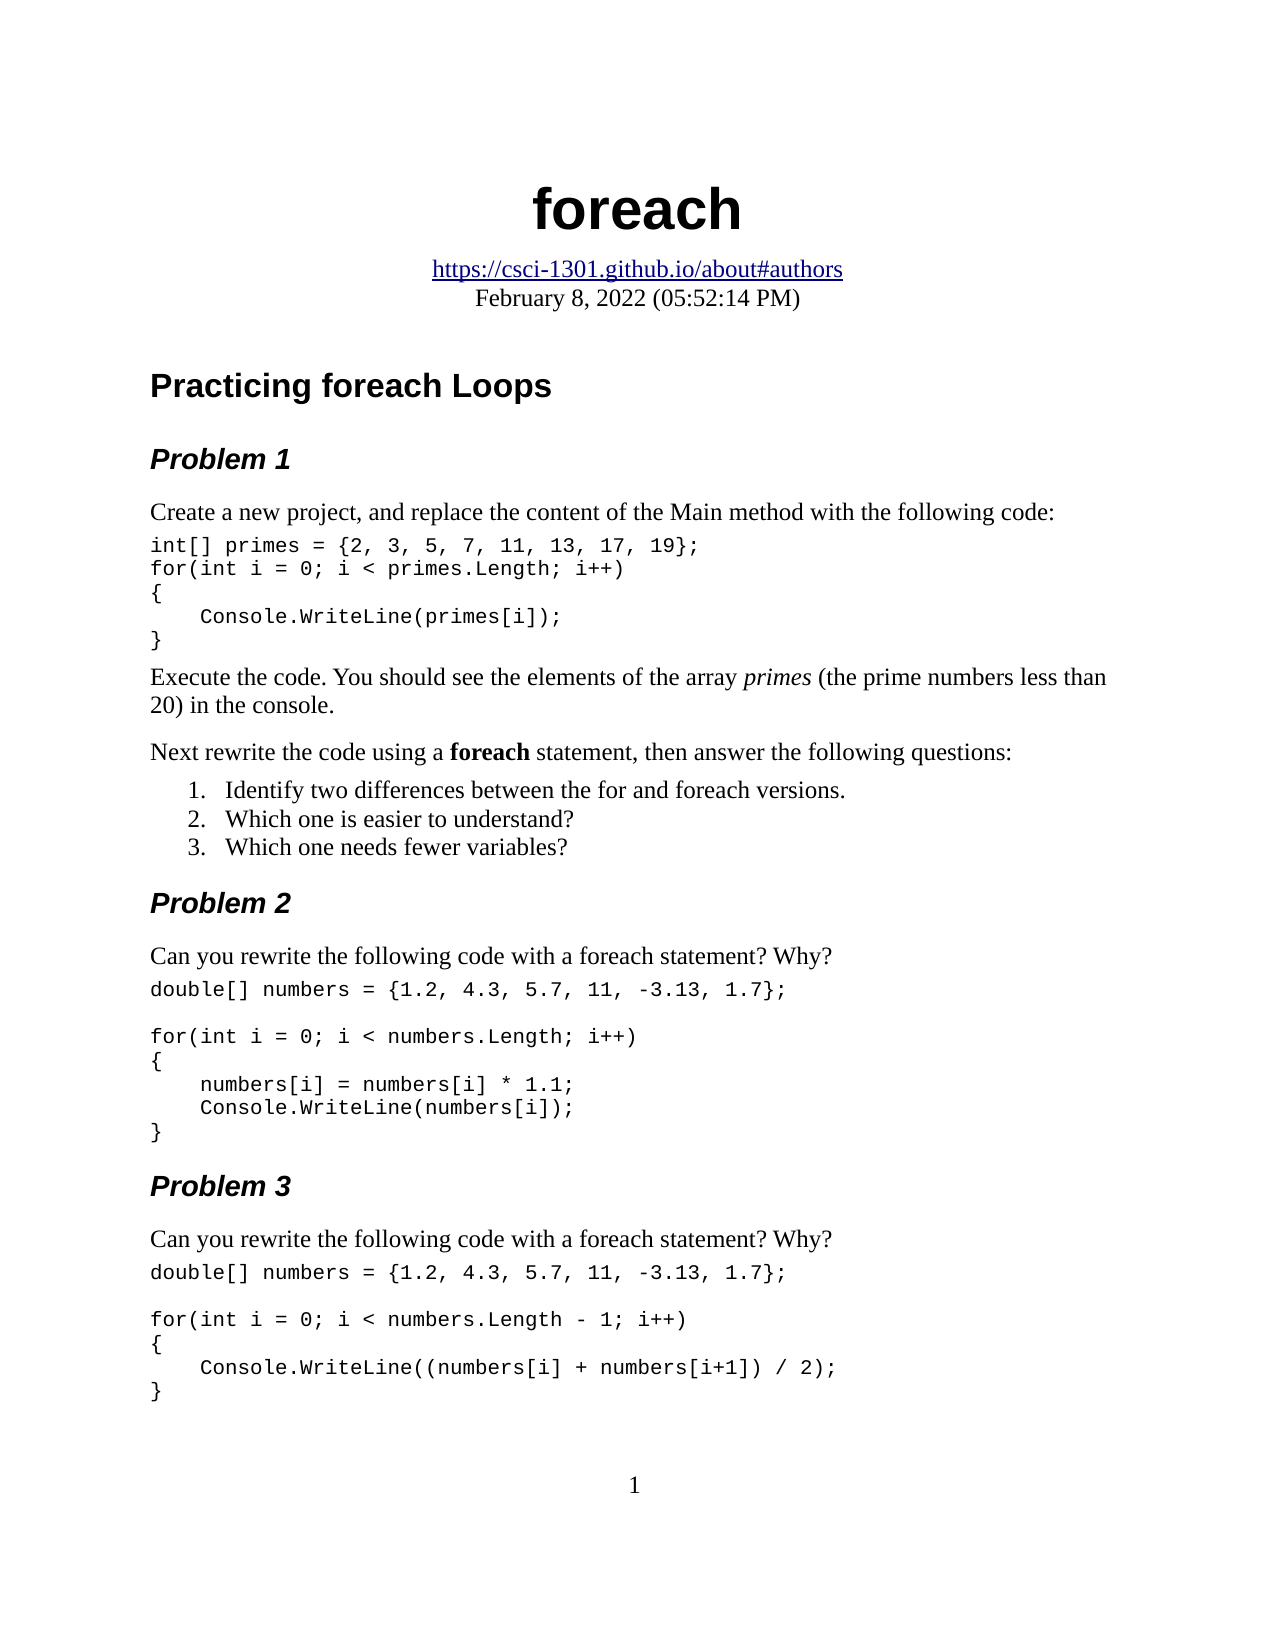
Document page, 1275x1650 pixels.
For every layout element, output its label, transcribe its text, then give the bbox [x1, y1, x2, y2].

title foreach [150, 175, 1125, 242]
text https://csci-1301.github.io/about#authors [150, 254, 1125, 283]
subtitle Practicing foreach Loops [150, 366, 1125, 404]
text double[] numbers = {1.2, 4.3, 5.7, 11, -3.13, 1.7}; [150, 1262, 1125, 1286]
list Which one needs fewer variables? [187, 832, 1125, 861]
text } [150, 1380, 1125, 1404]
text Console.WriteLine(numbers[i]); [150, 1097, 1125, 1121]
text Next rewrite the code using a foreach statement, then answer the following questions: [150, 737, 1125, 766]
text for(int i = 0; i < primes.Length; i++) [150, 558, 1125, 582]
text { [150, 582, 1125, 606]
text numbers[i] = numbers[i] * 1.1; [150, 1073, 1125, 1097]
list Which one is easier to understand? [187, 804, 1125, 832]
text } [150, 1121, 1125, 1144]
text Can you rewrite the following code with a foreach statement? Why? [150, 1224, 1125, 1253]
text for(int i = 0; i < numbers.Length; i++) [150, 1026, 1125, 1050]
text February 8, 2022 (05:52:14 PM) [150, 283, 1125, 312]
text { [150, 1050, 1125, 1073]
list Identify two differences between the for and foreach versions. [187, 775, 1125, 804]
subtitle Problem 1 [150, 442, 1125, 476]
text Execute the code. You should see the elements of the array primes (the prime numbers less than 20) in the console. [150, 662, 1125, 719]
text Console.WriteLine(primes[i]); [150, 606, 1125, 629]
subtitle Problem 2 [150, 886, 1125, 920]
text { [150, 1333, 1125, 1357]
text } [150, 629, 1125, 653]
text for(int i = 0; i < numbers.Length - 1; i++) [150, 1309, 1125, 1333]
text double[] numbers = {1.2, 4.3, 5.7, 11, -3.13, 1.7}; [150, 979, 1125, 1003]
text Create a new project, and replace the content of the Main method with the following code: [150, 497, 1125, 526]
subtitle Problem 3 [150, 1169, 1125, 1203]
text Can you rewrite the following code with a foreach statement? Why? [150, 941, 1125, 970]
text Console.WriteLine((numbers[i] + numbers[i+1]) / 2); [150, 1357, 1125, 1380]
text int[] primes = {2, 3, 5, 7, 11, 13, 17, 19}; [150, 535, 1125, 558]
